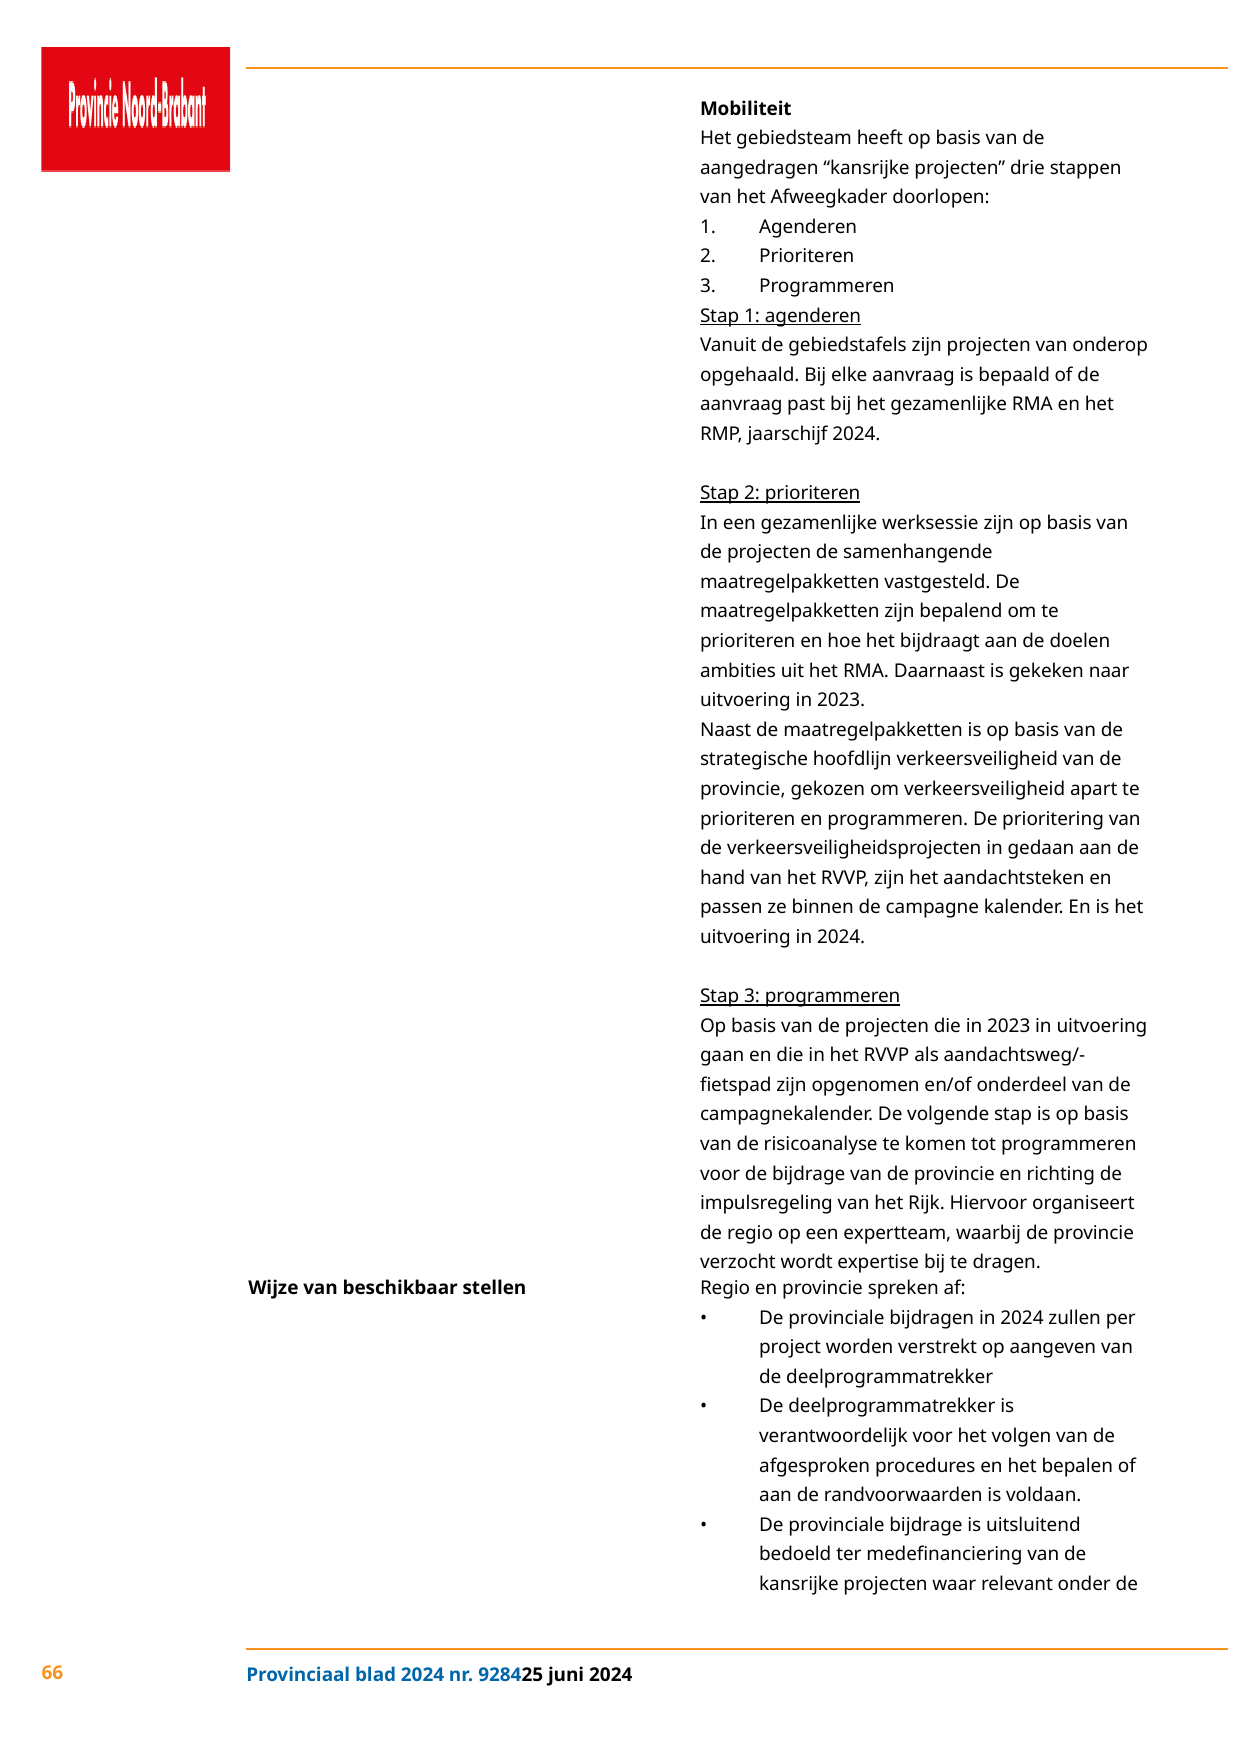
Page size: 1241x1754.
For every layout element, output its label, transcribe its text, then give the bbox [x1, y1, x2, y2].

picture [41, 47, 231, 172]
table_cell Mobiliteit Het gebiedsteam heeft op basis van de aangedragen “kansrijke projecten” drie stappen van het Afweegkader doorlopen: Agenderen Prioriteren Programmeren Stap 1: agenderen Vanuit de gebiedstafels zijn projecten van onderop opgehaald. Bij elke aanvraag is bepaald of de aanvraag past bij het gezamenlijke RMA en het RMP, jaarschijf 2024. Stap 2: prioriteren In een gezamenlijke werksessie zijn op basis van de projecten de samenhangende maatregelpakketten vastgesteld. De maatregelpakketten zijn bepalend om te prioriteren en hoe het bijdraagt aan de doelen ambities uit het RMA. Daarnaast is gekeken naar uitvoering in 2023. Naast de maatregelpakketten is op basis van de strategische hoofdlijn verkeersveiligheid van de provincie, gekozen om verkeersveiligheid apart te prioriteren en programmeren. De prioritering van de verkeersveiligheidsprojecten in gedaan aan de hand van het RVVP, zijn het aandachtsteken en passen ze binnen de campagne kalender. En is het uitvoering in 2024. Stap 3: programmeren Op basis van de projecten die in 2023 in uitvoering gaan en die in het RVVP als aandachtsweg/-fietspad zijn opgenomen en/of onderdeel van de campagnekalender. De volgende stap is op basis van de risicoanalyse te komen tot programmeren voor de bijdrage van de provincie en richting de impulsregeling van het Rijk. Hiervoor organiseert de regio op een expertteam, waarbij de provincie verzocht wordt expertise bij te dragen. [700, 95, 1152, 1274]
table_cell Wijze van beschikbaar stellen [248, 1274, 700, 1596]
table_cell [248, 95, 700, 1274]
table_cell Regio en provincie spreken af: De provinciale bijdragen in 2024 zullen per project worden verstrekt op aangeven van de deelprogrammatrekker De deelprogrammatrekker is verantwoordelijk voor het volgen van de afgesproken procedures en het bepalen of aan de randvoorwaarden is voldaan. De provinciale bijdrage is uitsluitend bedoeld ter medefinanciering van de kansrijke projecten waar relevant onder de [700, 1274, 1152, 1596]
